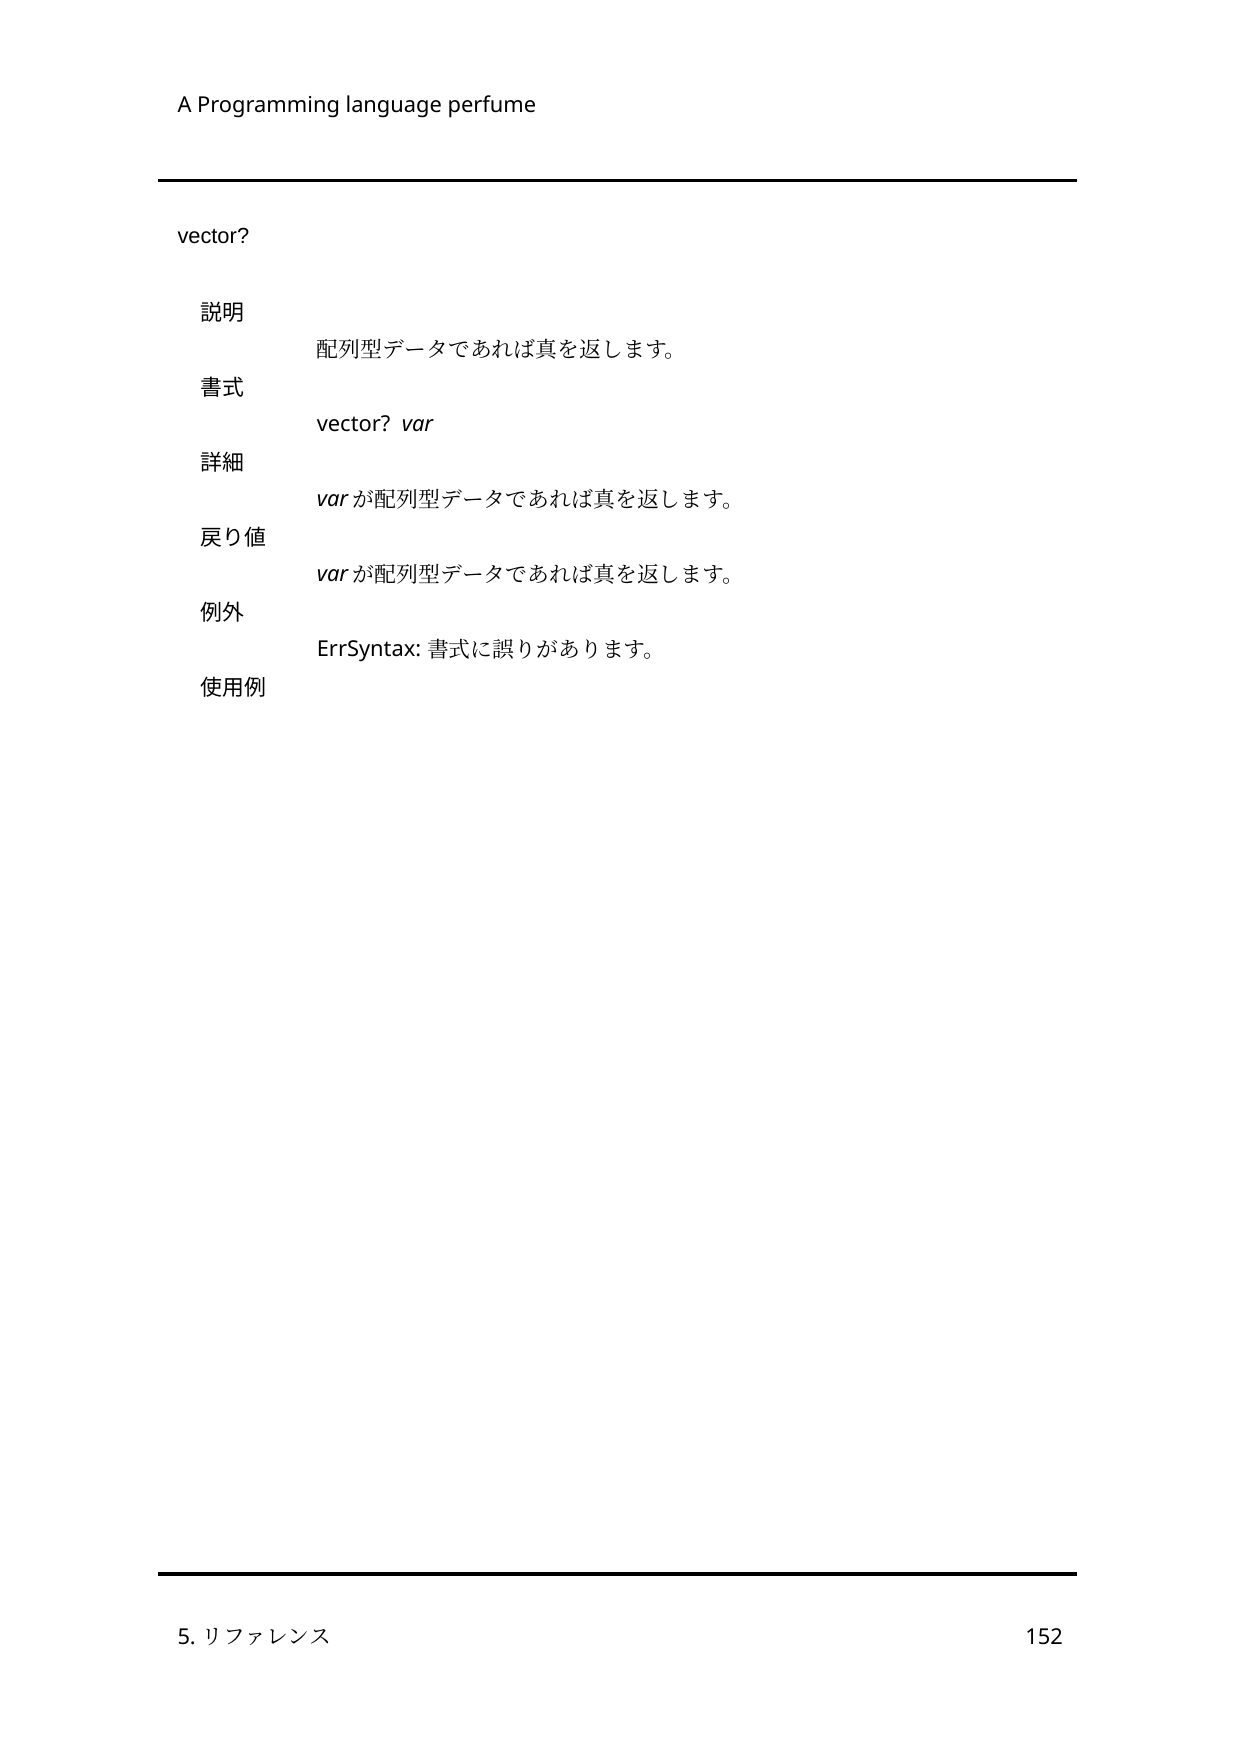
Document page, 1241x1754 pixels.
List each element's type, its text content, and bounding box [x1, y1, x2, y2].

subtitle vector? [177, 217, 1063, 254]
table_cell ErrSyntax: 書式に誤りがあります。 [317, 592, 1063, 667]
table_header 説明 [200, 292, 317, 367]
table_cell vector? var [317, 367, 1063, 442]
table_cell varが配列型データであれば真を返します。 [317, 517, 1063, 592]
table_cell 例外 [200, 592, 317, 667]
table_header 配列型データであれば真を返します。 [317, 292, 1063, 367]
table_cell [317, 667, 1063, 742]
table_cell varが配列型データであれば真を返します。 [317, 442, 1063, 517]
table_cell 書式 [200, 367, 317, 442]
table_cell 戻り値 [200, 517, 317, 592]
table_cell 詳細 [200, 442, 317, 517]
table_cell 使用例 [200, 667, 317, 742]
